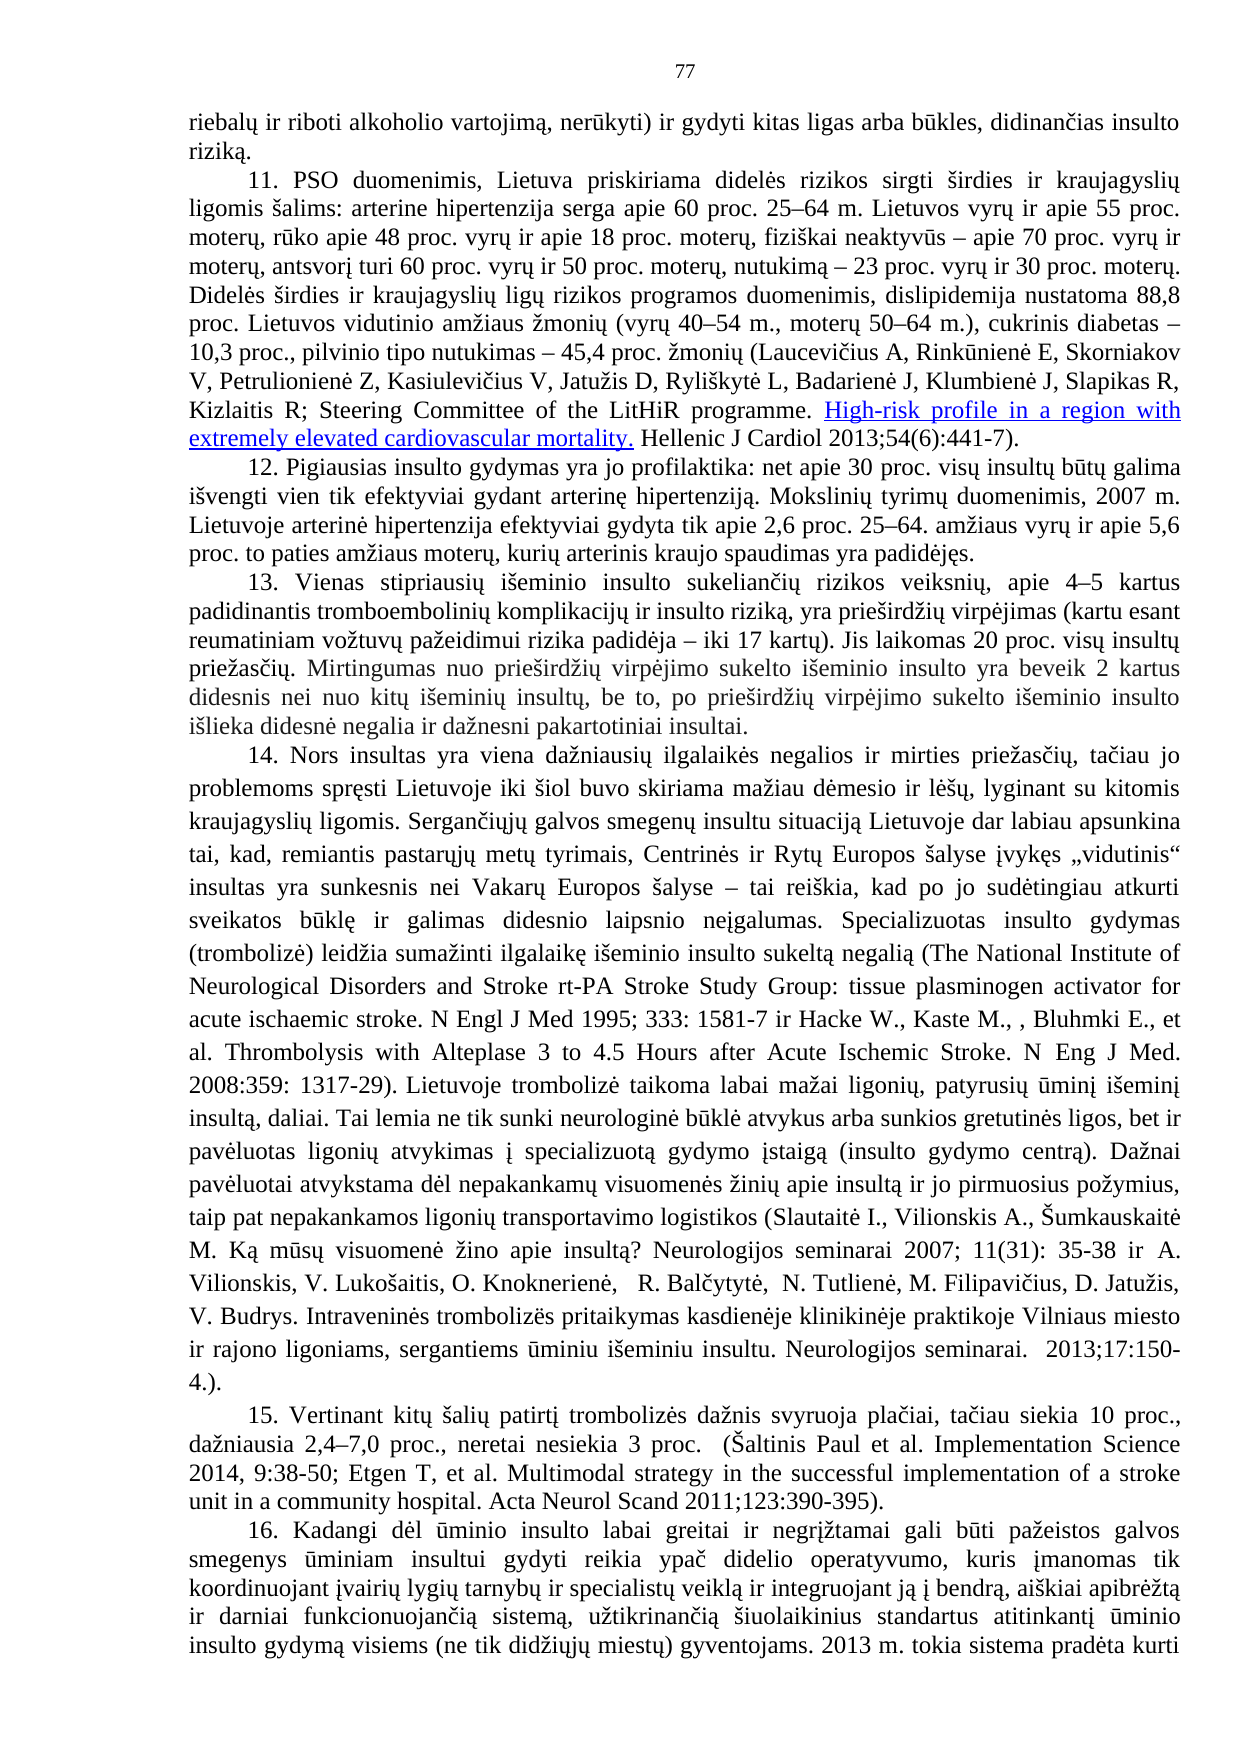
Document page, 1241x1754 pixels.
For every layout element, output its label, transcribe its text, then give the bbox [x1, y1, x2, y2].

text 14. Nors insultas yra viena dažniausių ilgalaikės negalios ir mirties priežasčių, tačiau jo problemoms spręsti Lietuvoje iki šiol buvo skiriama mažiau dėmesio ir lėšų, lyginant su kitomis kraujagyslių ligomis. Sergančiųjų galvos smegenų insultu situaciją Lietuvoje dar labiau apsunkina tai, kad, remiantis pastarųjų metų tyrimais, Centrinės ir Rytų Europos šalyse įvykęs „vidutinis“ insultas yra sunkesnis nei Vakarų Europos šalyse – tai reiškia, kad po jo sudėtingiau atkurti sveikatos būklę ir galimas didesnio laipsnio neįgalumas. Specializuotas insulto gydymas (trombolizė) leidžia sumažinti ilgalaikę išeminio insulto sukeltą negalią (The National Institute of Neurological Disorders and Stroke rt-PA Stroke Study Group: tissue plasminogen activator for acute ischaemic stroke. N Engl J Med 1995; 333: 1581-7 ir Hacke W., Kaste M., , Bluhmki E., et al. Thrombolysis with Alteplase 3 to 4.5 Hours after Acute Ischemic Stroke. N Eng J Med. 2008:359: 1317-29). Lietuvoje trombolizė taikoma labai mažai ligonių, patyrusių ūminį išeminį insultą, daliai. Tai lemia ne tik sunki neurologinė būklė atvykus arba sunkios gretutinės ligos, bet ir pavėluotas ligonių atvykimas į specializuotą gydymo įstaigą (insulto gydymo centrą). Dažnai pavėluotai atvykstama dėl nepakankamų visuomenės žinių apie insultą ir jo pirmuosius požymius, taip pat nepakankamos ligonių transportavimo logistikos (Slautaitė I., Vilionskis A., Šumkauskaitė M. Ką mūsų visuomenė žino apie insultą? Neurologijos seminarai 2007; 11(31): 35-38 ir A. Vilionskis, V. Lukošaitis, O. Knoknerienė, R. Balčytytė, N. Tutlienė, M. Filipavičius, D. Jatužis, V. Budrys. Intraveninės trombolizës pritaikymas kasdienėje klinikinėje praktikoje Vilniaus miesto ir rajono ligoniams, sergantiems ūminiu išeminiu insultu. Neurologijos seminarai. 2013;17:150-4.). [188, 740, 1181, 1396]
text 13. Vienas stipriausių išeminio insulto sukeliančių rizikos veiksnių, apie 4–5 kartus padidinantis tromboembolinių komplikacijų ir insulto riziką, yra prieširdžių virpėjimas (kartu esant reumatiniam vožtuvų pažeidimui rizika padidėja – iki 17 kartų). Jis laikomas 20 proc. visų insultų priežasčių. Mirtingumas nuo prieširdžių virpėjimo sukelto išeminio insulto yra beveik 2 kartus didesnis nei nuo kitų išeminių insultų, be to, po prieširdžių virpėjimo sukelto išeminio insulto išlieka didesnė negalia ir dažnesni pakartotiniai insultai. [188, 567, 1181, 740]
text 15. Vertinant kitų šalių patirtį trombolizės dažnis svyruoja plačiai, tačiau siekia 10 proc., dažniausia 2,4–7,0 proc., neretai nesiekia 3 proc. (Šaltinis Paul et al. Implementation Science 2014, 9:38-50; Etgen T, et al. Multimodal strategy in the successful implementation of a stroke unit in a community hospital. Acta Neurol Scand 2011;123:390-395). [188, 1400, 1181, 1515]
text 11. PSO duomenimis, Lietuva priskiriama didelės rizikos sirgti širdies ir kraujagyslių ligomis šalims: arterine hipertenzija serga apie 60 proc. 25–64 m. Lietuvos vyrų ir apie 55 proc. moterų, rūko apie 48 proc. vyrų ir apie 18 proc. moterų, fiziškai neaktyvūs – apie 70 proc. vyrų ir moterų, antsvorį turi 60 proc. vyrų ir 50 proc. moterų, nutukimą – 23 proc. vyrų ir 30 proc. moterų. Didelės širdies ir kraujagyslių ligų rizikos programos duomenimis, dislipidemija nustatoma 88,8 proc. Lietuvos vidutinio amžiaus žmonių (vyrų 40–54 m., moterų 50–64 m.), cukrinis diabetas – 10,3 proc., pilvinio tipo nutukimas – 45,4 proc. žmonių (Laucevičius A, Rinkūnienė E, Skorniakov V, Petrulionienė Z, Kasiulevičius V, Jatužis D, Ryliškytė L, Badarienė J, Klumbienė J, Slapikas R, Kizlaitis R; Steering Committee of the LitHiR programme. High-risk profile in a region with extremely elevated cardiovascular mortality. Hellenic J Cardiol 2013;54(6):441-7). [188, 165, 1181, 452]
text 16. Kadangi dėl ūminio insulto labai greitai ir negrįžtamai gali būti pažeistos galvos smegenys ūminiam insultui gydyti reikia ypač didelio operatyvumo, kuris įmanomas tik koordinuojant įvairių lygių tarnybų ir specialistų veiklą ir integruojant ją į bendrą, aiškiai apibrėžtą ir darniai funkcionuojančią sistemą, užtikrinančią šiuolaikinius standartus atitinkantį ūminio insulto gydymą visiems (ne tik didžiųjų miestų) gyventojams. 2013 m. tokia sistema pradėta kurti [188, 1515, 1181, 1659]
text 12. Pigiausias insulto gydymas yra jo profilaktika: net apie 30 proc. visų insultų būtų galima išvengti vien tik efektyviai gydant arterinę hipertenziją. Mokslinių tyrimų duomenimis, 2007 m. Lietuvoje arterinė hipertenzija efektyviai gydyta tik apie 2,6 proc. 25–64. amžiaus vyrų ir apie 5,6 proc. to paties amžiaus moterų, kurių arterinis kraujo spaudimas yra padidėjęs. [188, 452, 1181, 567]
text riebalų ir riboti alkoholio vartojimą, nerūkyti) ir gydyti kitas ligas arba būkles, didinančias insulto riziką. [188, 107, 1181, 165]
